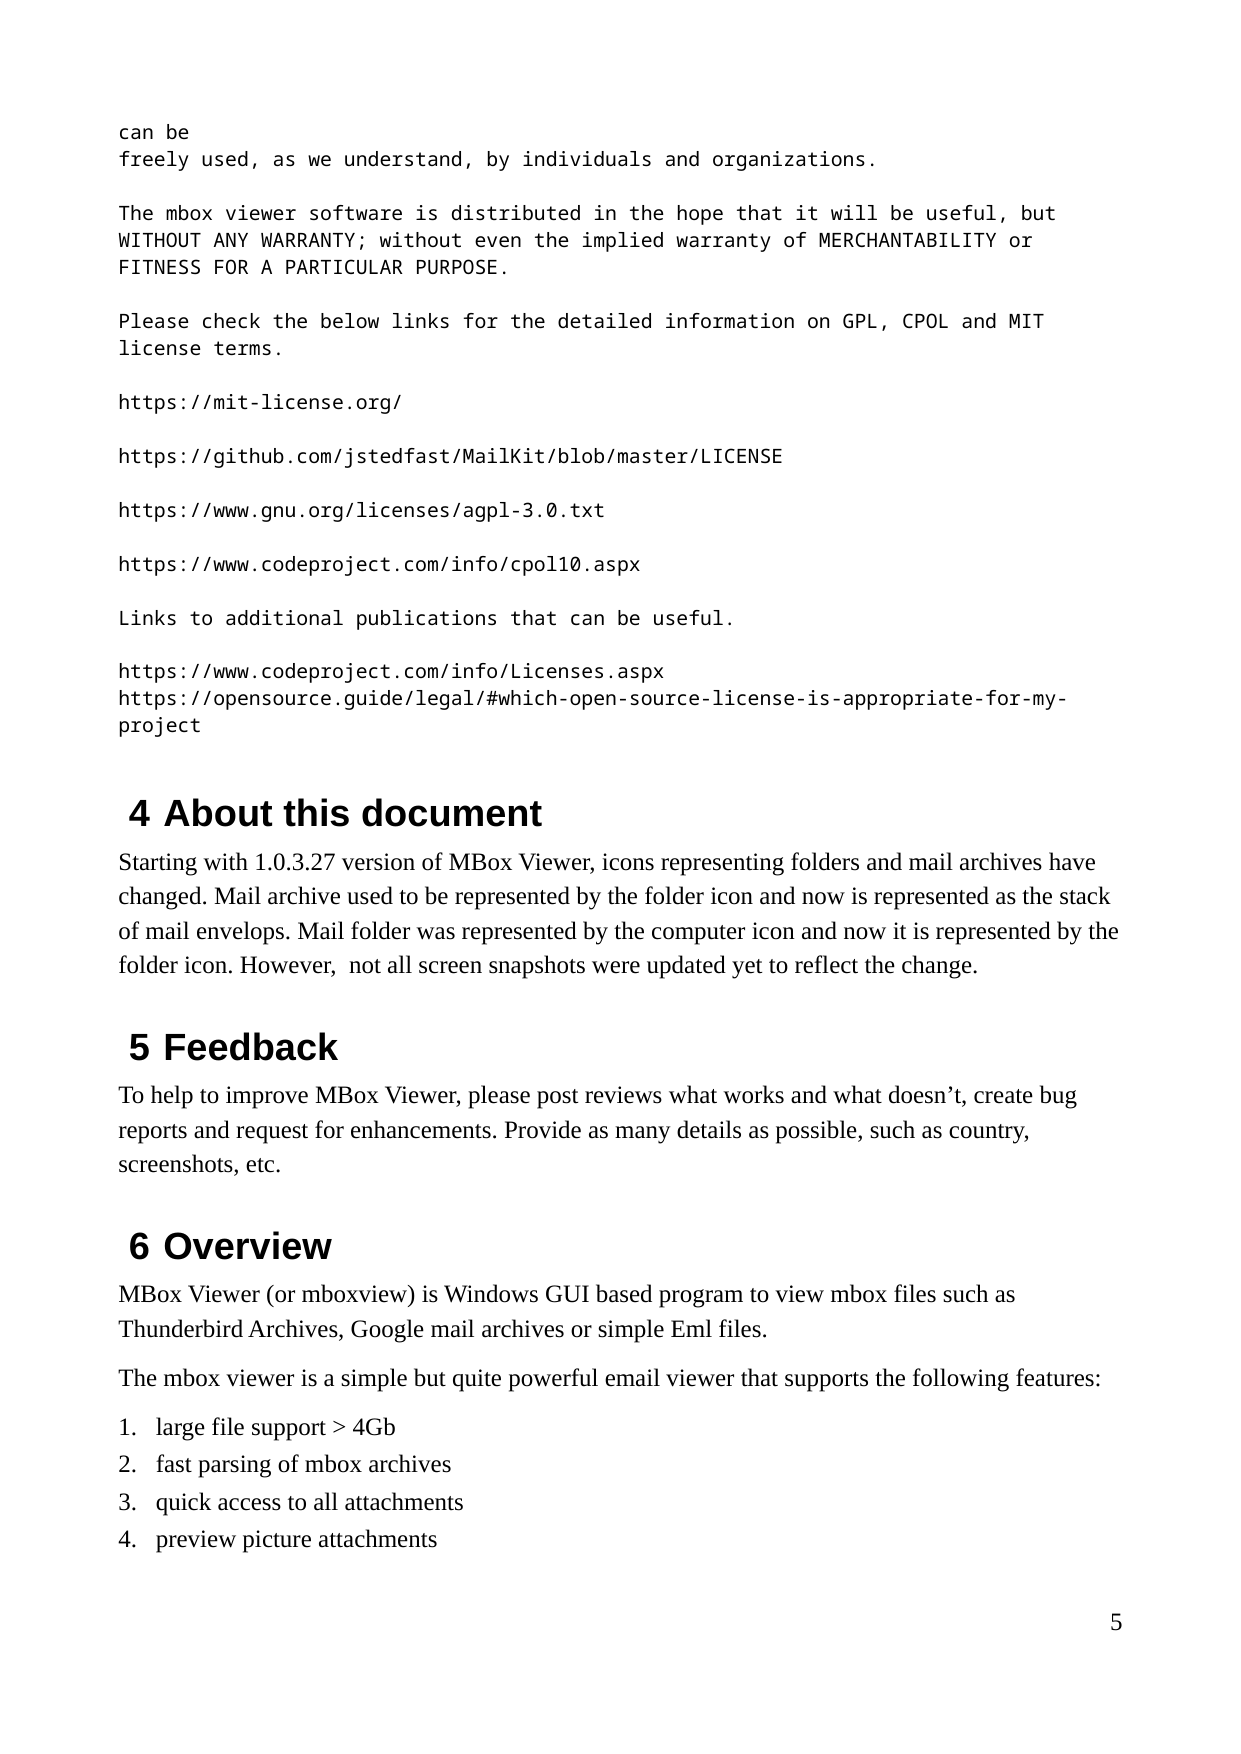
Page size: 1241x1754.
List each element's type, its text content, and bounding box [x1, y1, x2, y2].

text Links to additional publications that can be useful. [118, 604, 1122, 631]
list large file support > 4Gb [118, 1412, 1122, 1441]
text https://www.codeproject.com/info/cpol10.aspx [118, 550, 1122, 577]
text The mbox viewer is a simple but quite powerful email viewer that supports the following features: [118, 1363, 1122, 1392]
list quick access to all attachments [118, 1487, 1122, 1515]
list fast parsing of mbox archives [118, 1449, 1122, 1478]
text To help to improve MBox Viewer, please post reviews what works and what doesn’t, create bug reports and request for enhancements. Provide as many details as possible, such as country, screenshots, etc. [118, 1080, 1122, 1178]
text https://opensource.guide/legal/#which-open-source-license-is-appropriate-for-my-project [118, 685, 1122, 739]
text Starting with 1.0.3.27 version of MBox Viewer, icons representing folders and mail archives have changed. Mail archive used to be represented by the folder icon and now is represented as the stack of mail envelops. Mail folder was represented by the computer icon and now it is represented by the folder icon. However, not all screen snapshots were updated yet to reflect the change. [118, 847, 1122, 979]
text can be [118, 118, 1122, 145]
text Please check the below links for the detailed information on GPL, CPOL and MIT license terms. [118, 307, 1122, 361]
text https://github.com/jstedfast/MailKit/blob/master/LICENSE [118, 442, 1122, 469]
text The mbox viewer software is distributed in the hope that it will be useful, but WITHOUT ANY WARRANTY; without even the implied warranty of MERCHANTABILITY or FITNESS FOR A PARTICULAR PURPOSE. [118, 199, 1122, 280]
text MBox Viewer (or mboxview) is Windows GUI based program to view mbox files such as Thunderbird Archives, Google mail archives or simple Eml files. [118, 1279, 1122, 1343]
subtitle Feedback [118, 1024, 1122, 1068]
text https://www.codeproject.com/info/Licenses.aspx [118, 658, 1122, 685]
text https://www.gnu.org/licenses/agpl-3.0.txt [118, 496, 1122, 523]
text freely used, as we understand, by individuals and organizations. [118, 145, 1122, 172]
text https://mit-license.org/ [118, 388, 1122, 415]
subtitle Overview [118, 1223, 1122, 1267]
subtitle About this document [118, 791, 1122, 834]
list preview picture attachments [118, 1524, 1122, 1552]
